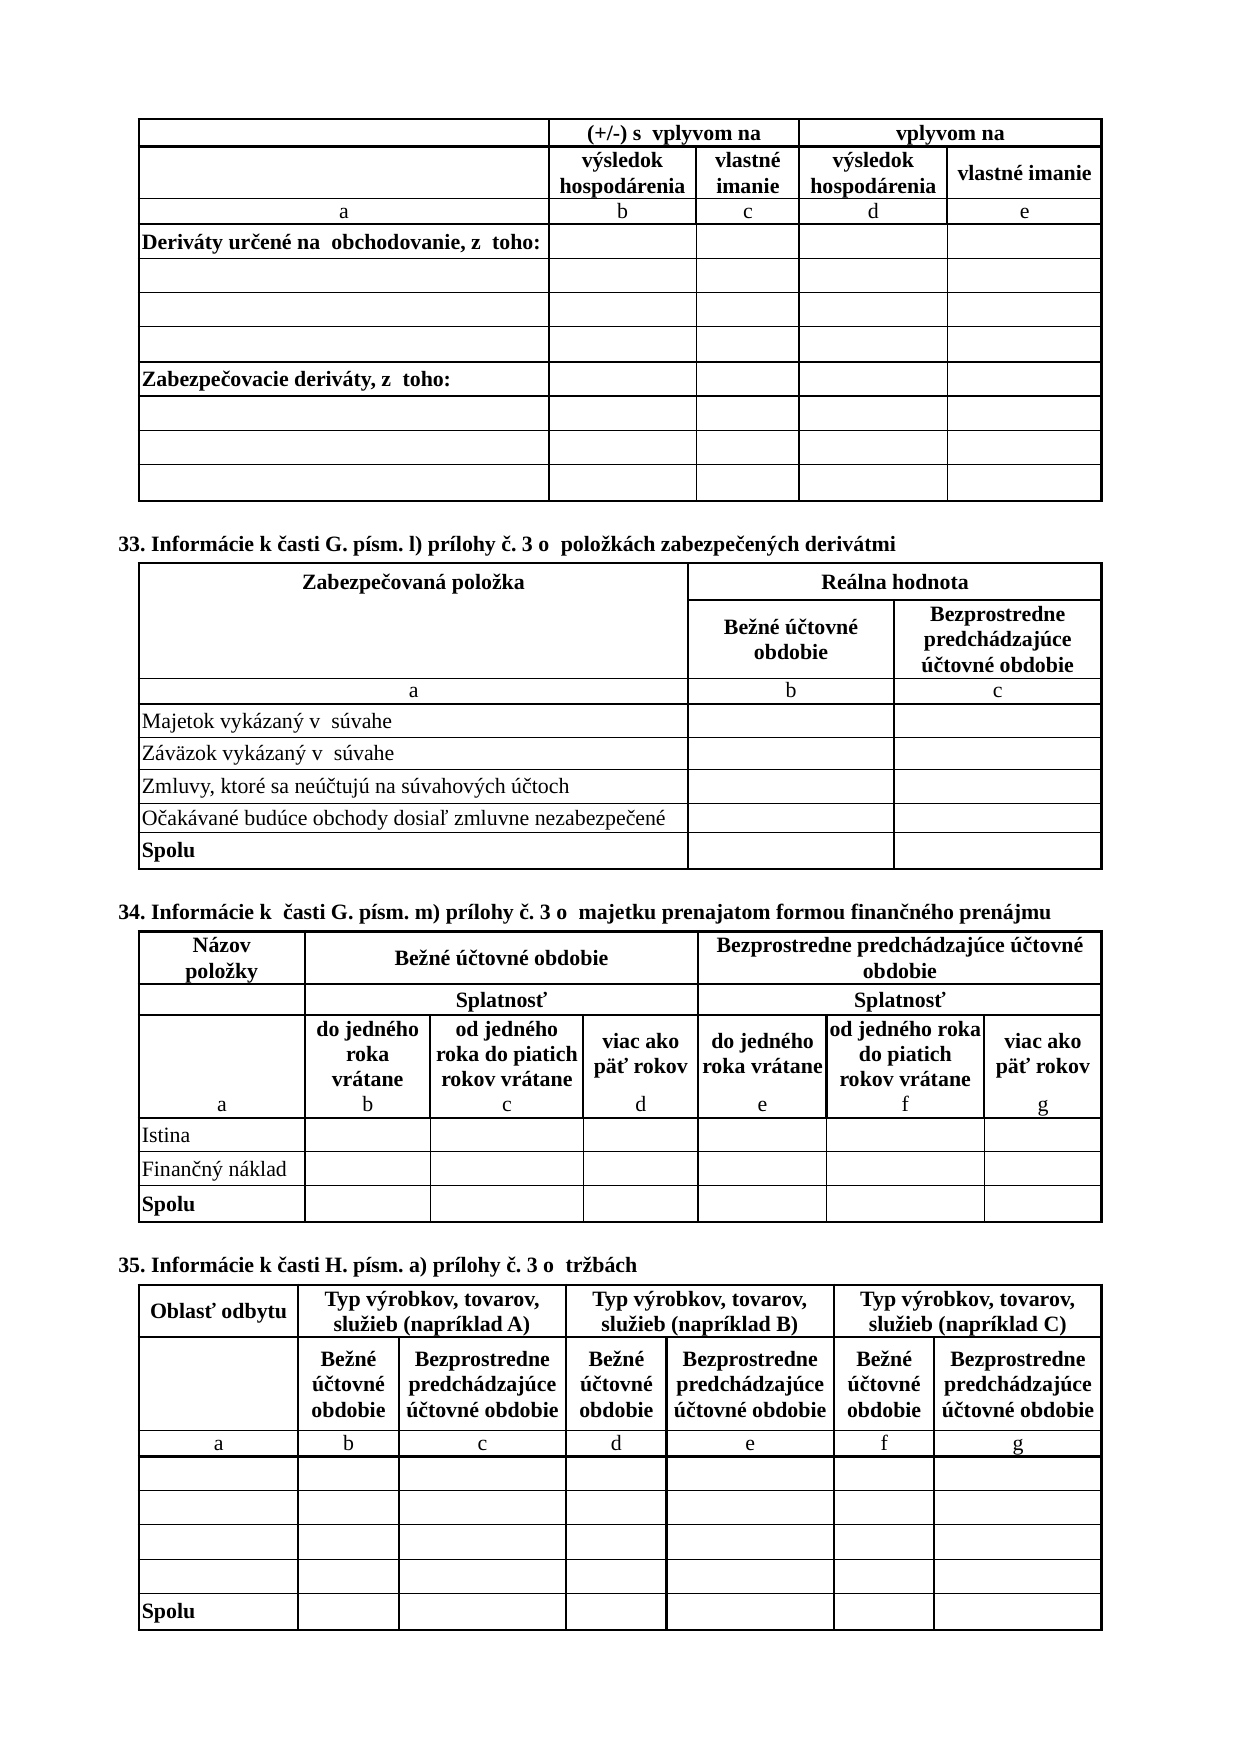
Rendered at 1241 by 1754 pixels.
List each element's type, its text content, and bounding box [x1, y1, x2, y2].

table_cell [948, 259, 1100, 292]
table_cell [835, 1560, 933, 1593]
table_cell [668, 1525, 833, 1558]
table_cell [935, 1491, 1100, 1524]
table_cell [895, 804, 1100, 832]
table_header Názov položky [140, 933, 304, 983]
table_cell [800, 397, 947, 429]
table_cell a [140, 679, 687, 703]
table_cell [550, 327, 696, 361]
subtitle 33. Informácie k časti G. písm. l) prílohy č. 3 o položkách zabezpečených derivátmi [118, 531, 1122, 556]
table_cell [948, 293, 1100, 326]
table_cell Bežné účtovné obdobie [835, 1338, 933, 1430]
table_cell [668, 1594, 833, 1629]
table_cell [140, 1458, 297, 1490]
table_cell [400, 1594, 565, 1629]
table_cell Bezprostredne predchádzajúce účtovné obdobie [895, 601, 1100, 677]
table_cell [689, 770, 893, 803]
table_cell [985, 1119, 1100, 1151]
table_cell [835, 1594, 933, 1629]
table_cell [140, 397, 548, 429]
table_cell [948, 397, 1100, 429]
table_cell Bežné účtovné obdobie [567, 1338, 665, 1430]
table_cell [689, 833, 893, 868]
table_cell b [299, 1431, 398, 1455]
table_cell [935, 1560, 1100, 1593]
table_cell [431, 1119, 583, 1151]
table_cell [550, 259, 696, 292]
table_cell Bezprostredne predchádzajúce účtovné obdobie [935, 1338, 1100, 1430]
table_cell [948, 327, 1100, 361]
table_cell d [800, 199, 946, 223]
table_cell výsledok hospodárenia [550, 148, 695, 198]
table_cell d [584, 1091, 697, 1117]
table_cell [668, 1491, 833, 1524]
table_cell viac ako päť rokov [985, 1016, 1100, 1091]
table_cell [697, 259, 798, 292]
table_cell Zmluvy, ktoré sa neúčtujú na súvahových účtoch [140, 770, 687, 803]
table_cell [431, 1152, 583, 1185]
subtitle 35. Informácie k časti H. písm. a) prílohy č. 3 o tržbách [118, 1252, 1122, 1277]
table_cell c [895, 679, 1100, 703]
table_cell Istina [140, 1119, 304, 1151]
table_cell Zabezpečovacie deriváty, z toho: [140, 363, 548, 395]
table_cell [584, 1119, 697, 1151]
table_cell [689, 804, 893, 832]
table_header Typ výrobkov, tovarov, služieb (napríklad A) [299, 1286, 565, 1336]
table_cell e [948, 199, 1100, 223]
table_cell [140, 431, 548, 464]
table_cell c [431, 1091, 582, 1117]
table_cell [948, 465, 1100, 500]
table_cell [985, 1152, 1100, 1185]
table_cell [800, 431, 947, 464]
table_cell výsledok hospodárenia [800, 148, 946, 198]
table_cell [935, 1525, 1100, 1558]
table_header Bezprostredne predchádzajúce účtovné obdobie [699, 933, 1100, 983]
table_cell [800, 259, 947, 292]
table_header Zabezpečovaná položka [140, 564, 687, 599]
table_cell [827, 1152, 984, 1185]
table_cell [306, 1186, 430, 1221]
table_cell [140, 1560, 297, 1593]
table_cell Splatnosť [699, 985, 1100, 1014]
table_cell [697, 465, 798, 500]
table_cell e [668, 1431, 833, 1455]
table_cell b [306, 1091, 429, 1117]
table_cell [299, 1491, 398, 1524]
table_cell [668, 1560, 833, 1593]
table_cell [800, 363, 947, 395]
table_cell [835, 1491, 933, 1524]
table_cell [140, 293, 548, 326]
table_cell [140, 148, 548, 198]
table_cell [800, 293, 947, 326]
table_cell Spolu [140, 1594, 297, 1629]
table_cell od jedného roka do piatich rokov vrátane [828, 1016, 983, 1091]
table_cell Majetok vykázaný v súvahe [140, 705, 687, 737]
table_cell Finančný náklad [140, 1152, 304, 1185]
table_cell [140, 120, 548, 145]
table_cell [140, 1525, 297, 1558]
table_cell [299, 1594, 398, 1629]
table_cell f [828, 1091, 983, 1117]
table_cell [567, 1525, 665, 1558]
table_cell [697, 225, 798, 258]
table_cell [835, 1525, 933, 1558]
table_cell [697, 431, 798, 464]
table_cell c [697, 199, 798, 223]
table_cell e [699, 1091, 825, 1117]
table_cell [948, 431, 1100, 464]
table_cell [800, 225, 947, 258]
table_cell Očakávané budúce obchody dosiaľ zmluvne nezabezpečené [140, 804, 687, 832]
table_cell [140, 465, 548, 500]
table_cell [140, 1491, 297, 1524]
table_cell [567, 1594, 665, 1629]
table_cell [827, 1119, 984, 1151]
subtitle 34. Informácie k časti G. písm. m) prílohy č. 3 o majetku prenajatom formou finančného prenájmu [118, 899, 1122, 924]
table_cell a [140, 1431, 297, 1455]
table_cell [306, 1152, 430, 1185]
table_cell [948, 225, 1100, 258]
table_cell [567, 1491, 665, 1524]
table_cell do jedného roka vrátane [306, 1016, 429, 1091]
table_cell Bežné účtovné obdobie [299, 1338, 398, 1430]
table_cell vlastné imanie [948, 148, 1100, 198]
table_cell [400, 1525, 565, 1558]
table_header Typ výrobkov, tovarov, služieb (napríklad B) [567, 1286, 833, 1336]
table_cell [584, 1152, 697, 1185]
table_cell [140, 327, 548, 361]
table_cell b [689, 679, 893, 703]
table_cell Bezprostredne predchádzajúce účtovné obdobie [400, 1338, 565, 1430]
table_cell Spolu [140, 833, 687, 868]
table_cell g [935, 1431, 1100, 1455]
table_cell c [400, 1431, 565, 1455]
table_cell [299, 1458, 398, 1490]
table_cell [140, 985, 304, 1014]
table_cell [827, 1186, 984, 1221]
table_cell [699, 1152, 826, 1185]
table_cell [550, 363, 696, 395]
table_cell [800, 465, 947, 500]
table_cell [550, 397, 696, 429]
table_cell [835, 1458, 933, 1490]
table_cell viac ako päť rokov [584, 1016, 697, 1091]
table_cell Splatnosť [306, 985, 697, 1014]
table_cell [699, 1119, 826, 1151]
table_cell [668, 1458, 833, 1490]
table_cell Bezprostredne predchádzajúce účtovné obdobie [668, 1338, 833, 1430]
table_cell [400, 1458, 565, 1490]
table_cell [431, 1186, 583, 1221]
table_cell a [140, 199, 548, 223]
table_cell [689, 738, 893, 769]
table_cell vplyvom na [800, 120, 1100, 145]
table_cell g [985, 1091, 1100, 1117]
table_cell od jedného roka do piatich rokov vrátane [431, 1016, 582, 1091]
table_cell a [140, 1091, 304, 1117]
table_header Oblasť odbytu [140, 1286, 297, 1336]
table_cell [567, 1458, 665, 1490]
table_header Reálna hodnota [689, 564, 1100, 599]
table_cell [895, 738, 1100, 769]
table_cell [584, 1186, 697, 1221]
table_cell do jedného roka vrátane [699, 1016, 825, 1091]
table_cell [935, 1594, 1100, 1629]
table_cell [140, 1338, 297, 1430]
table_cell [140, 1016, 304, 1091]
table_cell [935, 1458, 1100, 1490]
table_header Bežné účtovné obdobie [306, 933, 697, 983]
table_cell [697, 327, 798, 361]
table_cell [895, 770, 1100, 803]
table_cell [140, 259, 548, 292]
table_cell [550, 431, 696, 464]
table_cell [895, 705, 1100, 737]
table_cell [697, 397, 798, 429]
table_cell vlastné imanie [697, 148, 798, 198]
table_cell Deriváty určené na obchodovanie, z toho: [140, 225, 548, 258]
table_cell [306, 1119, 430, 1151]
table_cell [400, 1491, 565, 1524]
table_cell [400, 1560, 565, 1593]
table_cell [699, 1186, 826, 1221]
table_cell [800, 327, 947, 361]
table_cell [299, 1525, 398, 1558]
table_cell [697, 363, 798, 395]
table_cell [550, 465, 696, 500]
table_cell [689, 705, 893, 737]
table_cell [567, 1560, 665, 1593]
table_cell [550, 225, 696, 258]
table_cell Spolu [140, 1186, 304, 1221]
table_cell [697, 293, 798, 326]
table_cell (+/-) s vplyvom na [550, 120, 798, 145]
table_cell [140, 599, 687, 677]
table_cell [550, 293, 696, 326]
table_cell f [835, 1431, 933, 1455]
table_header Typ výrobkov, tovarov, služieb (napríklad C) [835, 1286, 1100, 1336]
table_cell b [550, 199, 695, 223]
table_cell Záväzok vykázaný v súvahe [140, 738, 687, 769]
table_cell [985, 1186, 1100, 1221]
table_cell [299, 1560, 398, 1593]
table_cell Bežné účtovné obdobie [689, 601, 893, 677]
table_cell [895, 833, 1100, 868]
table_cell [948, 363, 1100, 395]
table_cell d [567, 1431, 665, 1455]
